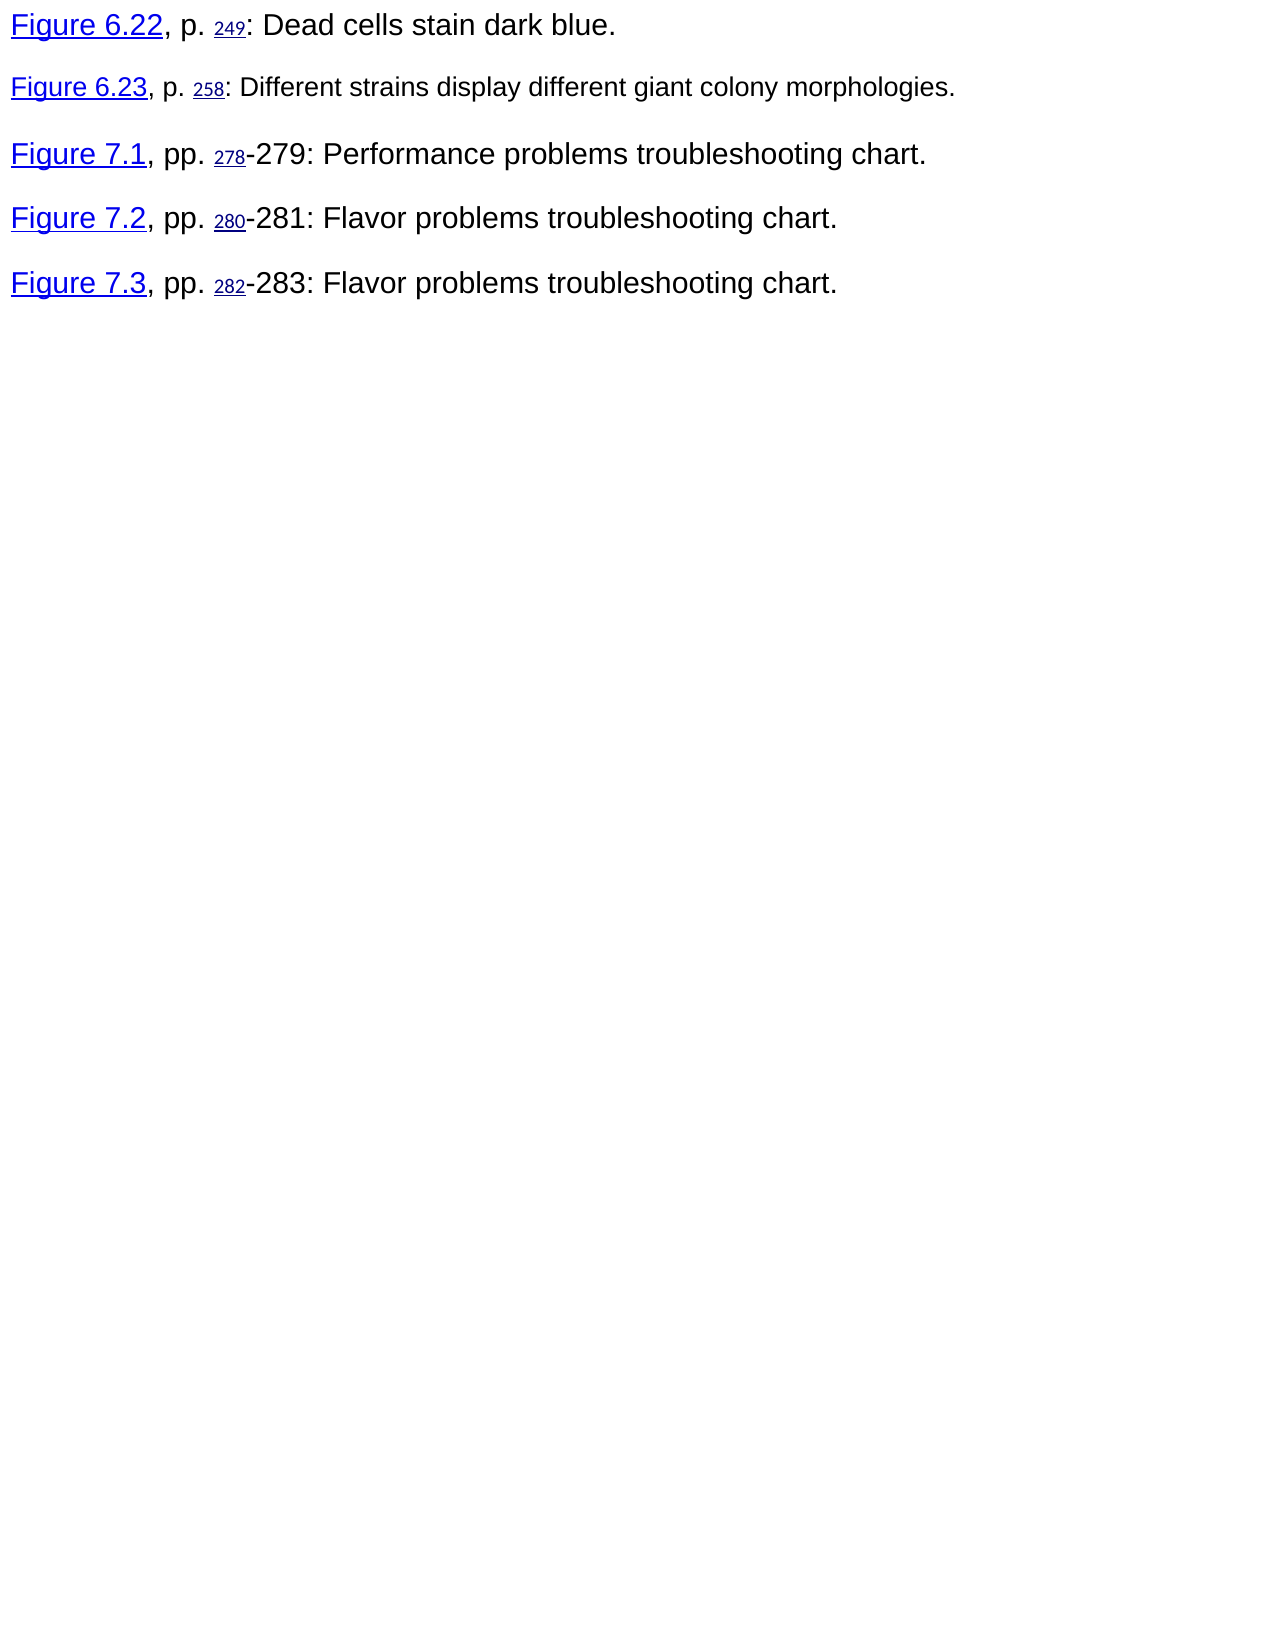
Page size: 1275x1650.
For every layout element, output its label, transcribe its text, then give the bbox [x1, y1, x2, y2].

text Figure 7.2, pp. 280-281: Flavor problems troubleshooting chart. [10, 200, 1125, 235]
text Figure 6.22, p. 249: Dead cells stain dark blue. [10, 7, 1125, 41]
text Figure 7.1, pp. 278-279: Performance problems troubleshooting chart. [10, 136, 1125, 171]
text Figure 6.23, p. 258: Different strains display different giant colony morphologies. [10, 71, 1125, 102]
text Figure 7.3, pp. 282-283: Flavor problems troubleshooting chart. [10, 265, 1125, 300]
